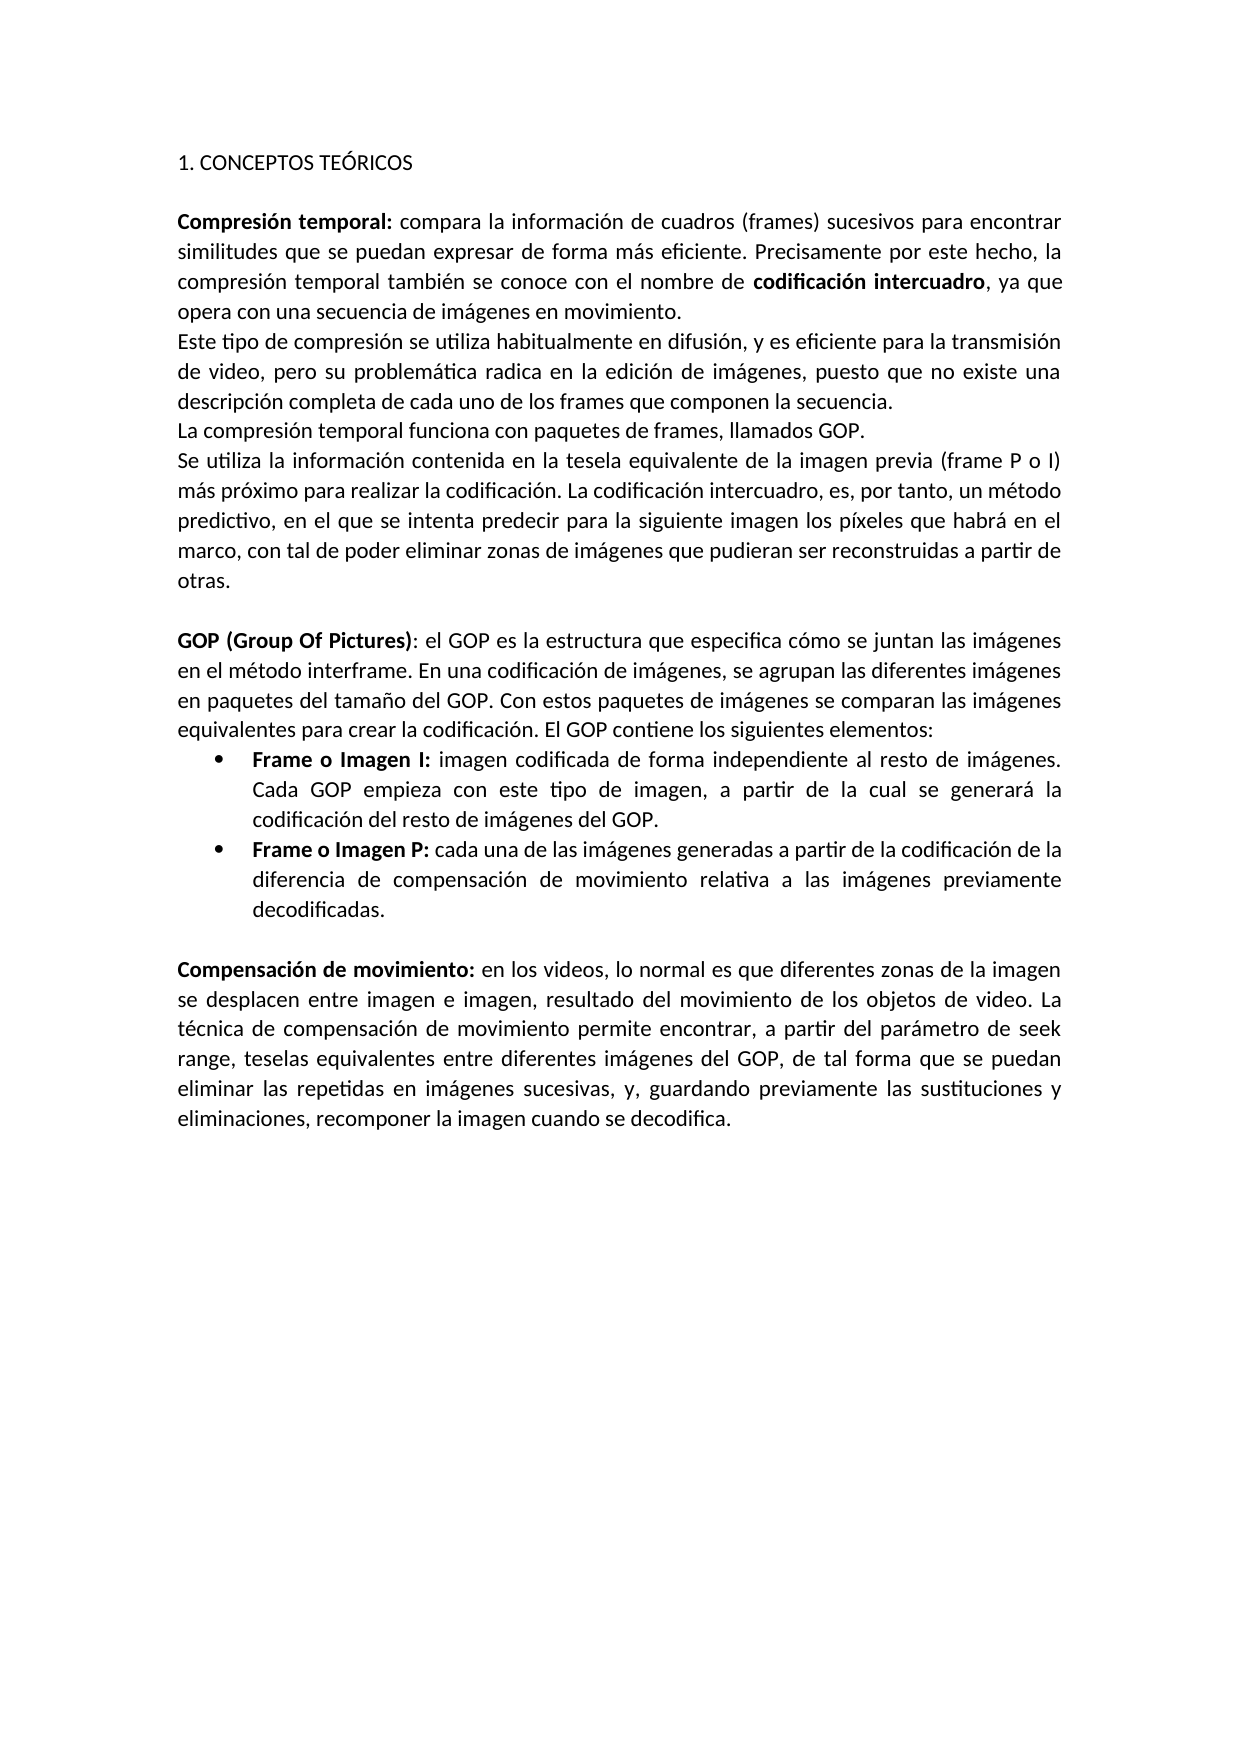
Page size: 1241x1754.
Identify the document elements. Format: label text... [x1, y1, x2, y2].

text GOP (Group Of Pictures): el GOP es la estructura que especifica cómo se juntan las imágenes en el método interframe. En una codificación de imágenes, se agrupan las diferentes imágenes en paquetes del tamaño del GOP. Con estos paquetes de imágenes se comparan las imágenes equivalentes para crear la codificación. El GOP contiene los siguientes elementos: [177, 626, 1063, 744]
text Se utiliza la información contenida en la tesela equivalente de la imagen previa (frame P o I) más próximo para realizar la codificación. La codificación intercuadro, es, por tanto, un método predictivo, en el que se intenta predecir para la siguiente imagen los píxeles que habrá en el marco, con tal de poder eliminar zonas de imágenes que pudieran ser reconstruidas a partir de otras. [177, 447, 1063, 594]
text Compensación de movimiento: en los videos, lo normal es que diferentes zonas de la imagen se desplacen entre imagen e imagen, resultado del movimiento de los objetos de video. La técnica de compensación de movimiento permite encontrar, a partir del parámetro de seek range, teselas equivalentes entre diferentes imágenes del GOP, de tal forma que se puedan eliminar las repetidas en imágenes sucesivas, y, guardando previamente las sustituciones y eliminaciones, recomponer la imagen cuando se decodifica. [177, 955, 1063, 1132]
text 1. CONCEPTOS TEÓRICOS [177, 148, 1063, 176]
list Frame o Imagen I: imagen codificada de forma independiente al resto de imágenes. Cada GOP empieza con este tipo de imagen, a partir de la cual se generará la codificación del resto de imágenes del GOP. [215, 746, 1063, 833]
text La compresión temporal funciona con paquetes de frames, llamados GOP. [177, 417, 1063, 445]
list Frame o Imagen P: cada una de las imágenes generadas a partir de la codificación de la diferencia de compensación de movimiento relativa a las imágenes previamente decodificadas. [215, 835, 1063, 923]
text Compresión temporal: compara la información de cuadros (frames) sucesivos para encontrar similitudes que se puedan expresar de forma más eficiente. Precisamente por este hecho, la compresión temporal también se conoce con el nombre de codificación intercuadro, ya que opera con una secuencia de imágenes en movimiento. [177, 207, 1063, 325]
text Este tipo de compresión se utiliza habitualmente en difusión, y es eficiente para la transmisión de video, pero su problemática radica en la edición de imágenes, puesto que no existe una descripción completa de cada uno de los frames que componen la secuencia. [177, 327, 1063, 415]
